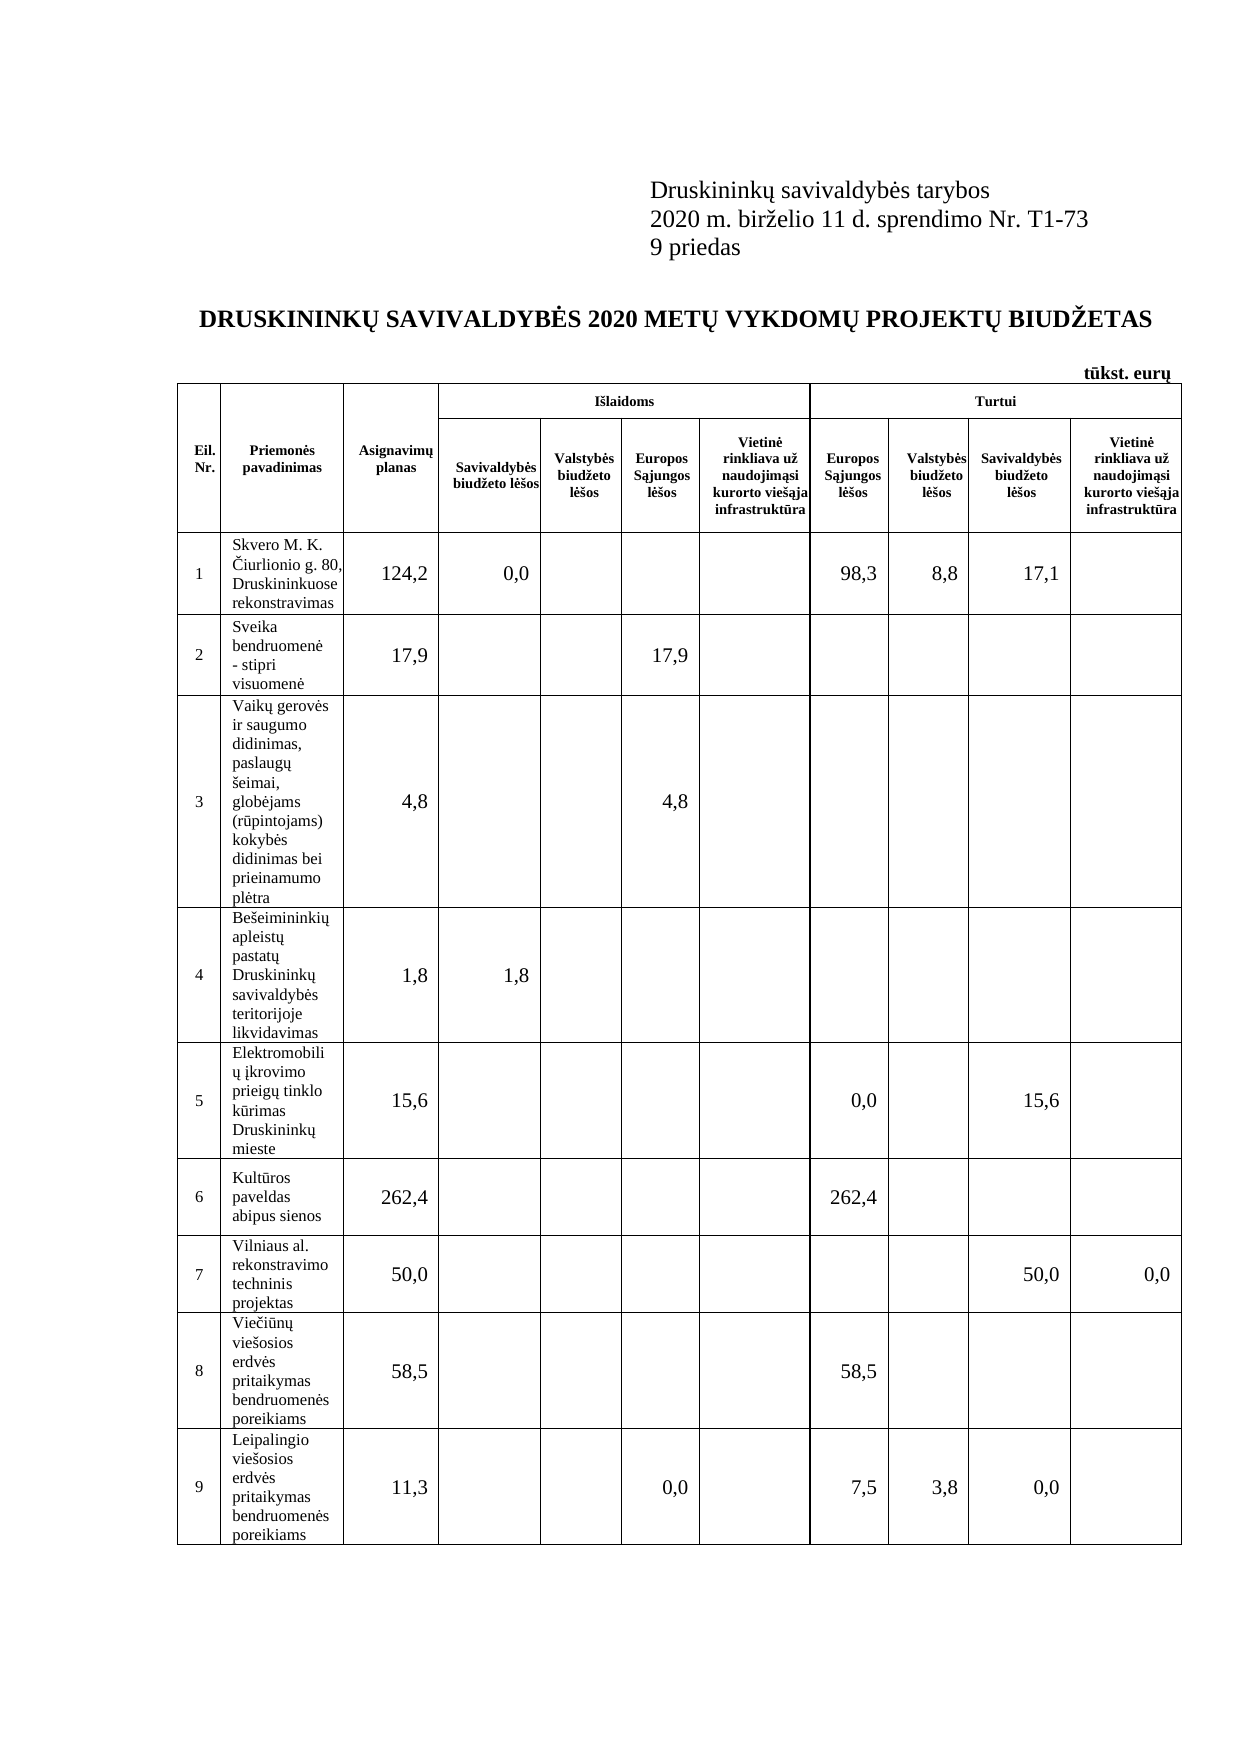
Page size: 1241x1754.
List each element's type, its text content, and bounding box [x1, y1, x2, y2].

table_cell [889, 1159, 968, 1234]
table_cell 17,9 [344, 615, 438, 695]
table_cell [969, 615, 1070, 695]
table_cell [700, 533, 809, 613]
table_cell 3,8 [889, 1429, 968, 1544]
table_cell [439, 1429, 540, 1544]
table_cell [700, 615, 809, 695]
table_cell Valstybės biudžeto lėšos [541, 419, 621, 532]
table_cell [541, 696, 621, 907]
table_cell [969, 1159, 1070, 1234]
table_cell 7 [178, 1236, 220, 1312]
table_cell 262,4 [811, 1159, 888, 1234]
table_cell 15,6 [344, 1043, 438, 1158]
table_cell [541, 1429, 621, 1544]
table_cell [1071, 696, 1181, 907]
table_cell 0,0 [969, 1429, 1070, 1544]
table_cell [889, 615, 968, 695]
table_cell 17,1 [969, 533, 1070, 613]
table_cell 58,5 [344, 1313, 438, 1428]
table_cell [622, 908, 699, 1042]
table_cell 4,8 [622, 696, 699, 907]
table_cell Vaikų gerovės ir saugumo didinimas, paslaugų šeimai, globėjams (rūpintojams) kokybės didinimas bei prieinamumo plėtra [221, 696, 343, 907]
table_cell 7,5 [811, 1429, 888, 1544]
table_cell 50,0 [969, 1236, 1070, 1312]
table_cell [541, 908, 621, 1042]
table_cell Elektromobilių įkrovimo prieigų tinklo kūrimas Druskininkų mieste [221, 1043, 343, 1158]
table_cell [969, 696, 1070, 907]
table_cell Savivaldybės biudžeto lėšos [969, 419, 1070, 532]
table_cell 0,0 [811, 1043, 888, 1158]
table_cell [700, 696, 809, 907]
table_cell [622, 1313, 699, 1428]
table_cell [1071, 908, 1181, 1042]
table_cell 8,8 [889, 533, 968, 613]
table_cell [811, 615, 888, 695]
table_cell [811, 1236, 888, 1312]
table_cell [1071, 615, 1181, 695]
table_cell [811, 696, 888, 907]
table_cell 5 [178, 1043, 220, 1158]
table_cell Europos Sąjungos lėšos [811, 419, 888, 532]
table_cell [439, 1313, 540, 1428]
table_header Turtui [811, 384, 1181, 417]
text tūkst. eurų [177, 362, 1171, 383]
table_cell 98,3 [811, 533, 888, 613]
table_header Priemonės pavadinimas [221, 384, 343, 532]
table_cell 1,8 [439, 908, 540, 1042]
text Druskininkų savivaldybės tarybos [650, 175, 1181, 204]
table_cell [541, 1313, 621, 1428]
table_cell [969, 908, 1070, 1042]
table_cell [541, 1236, 621, 1312]
table_cell 8 [178, 1313, 220, 1428]
table_cell Vilniaus al. rekonstravimo techninis projektas [221, 1236, 343, 1312]
table_cell Viečiūnų viešosios erdvės pritaikymas bendruomenės poreikiams [221, 1313, 343, 1428]
table_cell 50,0 [344, 1236, 438, 1312]
table_cell 6 [178, 1159, 220, 1234]
table_cell 124,2 [344, 533, 438, 613]
table_cell [1071, 1429, 1181, 1544]
table_cell [541, 615, 621, 695]
table_cell 1 [178, 533, 220, 613]
table_cell 0,0 [622, 1429, 699, 1544]
table_cell 4,8 [344, 696, 438, 907]
table_cell [889, 908, 968, 1042]
table_cell [1071, 1159, 1181, 1234]
table_cell [622, 533, 699, 613]
table_cell [541, 1043, 621, 1158]
table_header Išlaidoms [439, 384, 809, 417]
table_cell 58,5 [811, 1313, 888, 1428]
table_header Eil. Nr. [178, 384, 220, 532]
table_cell [700, 908, 809, 1042]
table_cell [1071, 1313, 1181, 1428]
table_cell Vietinė rinkliava už naudojimąsi kurorto viešąja infrastruktūra [700, 419, 809, 532]
table_cell [700, 1429, 809, 1544]
table_cell 1,8 [344, 908, 438, 1042]
table_cell Europos Sąjungos lėšos [622, 419, 699, 532]
table_cell Bešeimininkių apleistų pastatų Druskininkų savivaldybės teritorijoje likvidavimas [221, 908, 343, 1042]
table_cell [811, 908, 888, 1042]
table_cell Leipalingio viešosios erdvės pritaikymas bendruomenės poreikiams [221, 1429, 343, 1544]
table_cell [889, 1313, 968, 1428]
text 9 priedas [650, 232, 1181, 261]
table_cell 15,6 [969, 1043, 1070, 1158]
table_cell [1071, 1043, 1181, 1158]
table_cell Kultūros paveldas abipus sienos [221, 1159, 343, 1234]
table_cell [622, 1159, 699, 1234]
table_cell [439, 615, 540, 695]
table_cell 0,0 [439, 533, 540, 613]
table_cell [889, 696, 968, 907]
table_cell Skvero M. K. Čiurlionio g. 80, Druskininkuose rekonstravimas [221, 533, 343, 613]
table_cell [541, 1159, 621, 1234]
table_cell 17,9 [622, 615, 699, 695]
table_cell [439, 1236, 540, 1312]
table_cell [439, 696, 540, 907]
table_cell [700, 1159, 809, 1234]
table_cell 4 [178, 908, 220, 1042]
table_cell Savivaldybės biudžeto lėšos [439, 419, 540, 532]
table_cell 0,0 [1071, 1236, 1181, 1312]
table_cell [1071, 533, 1181, 613]
table_cell 3 [178, 696, 220, 907]
table_cell 2 [178, 615, 220, 695]
table_cell [541, 533, 621, 613]
table_cell [622, 1043, 699, 1158]
table_cell Valstybės biudžeto lėšos [889, 419, 968, 532]
text DRUSKININKŲ SAVIVALDYBĖS 2020 METŲ VYKDOMŲ PROJEKTŲ BIUDŽETAS [177, 304, 1181, 333]
table_cell Sveika bendruomenė - stipri visuomenė [221, 615, 343, 695]
table_cell [439, 1159, 540, 1234]
text 2020 m. birželio 11 d. sprendimo Nr. T1-73 [650, 204, 1181, 232]
table_cell 11,3 [344, 1429, 438, 1544]
table_cell Vietinė rinkliava už naudojimąsi kurorto viešąja infrastruktūra [1071, 419, 1181, 532]
table_cell [969, 1313, 1070, 1428]
table_cell [700, 1313, 809, 1428]
table_cell [700, 1043, 809, 1158]
table_cell 9 [178, 1429, 220, 1544]
table_cell 262,4 [344, 1159, 438, 1234]
table_cell [700, 1236, 809, 1312]
table_header Asignavimų planas [344, 384, 438, 532]
table_cell [622, 1236, 699, 1312]
table_cell [889, 1236, 968, 1312]
table_cell [439, 1043, 540, 1158]
table_cell [889, 1043, 968, 1158]
